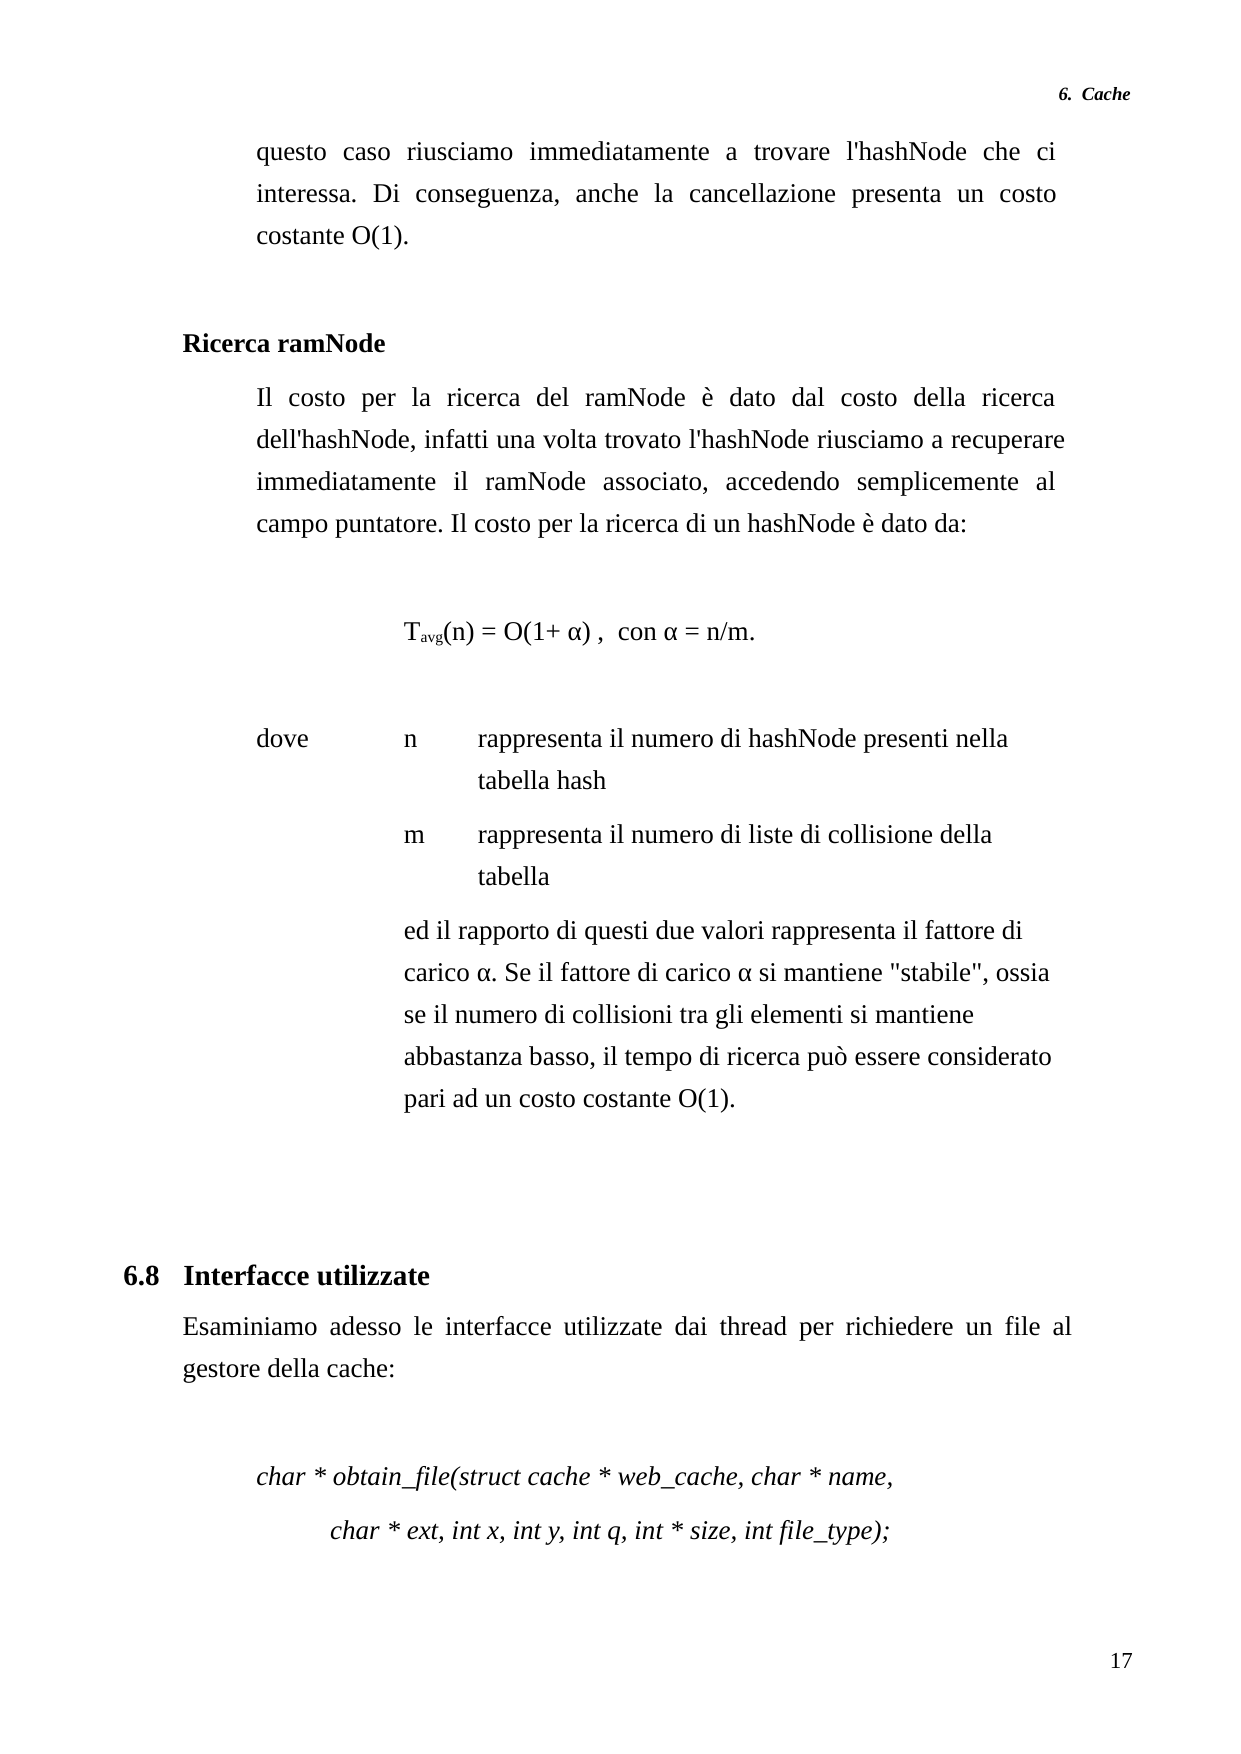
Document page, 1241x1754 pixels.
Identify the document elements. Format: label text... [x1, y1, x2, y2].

text Il costo per la ricerca del ramNode è dato dal costo della ricerca dell'hashNode, infatti una volta trovato l'hashNode riusciamo a recuperare immediatamente il ramNode associato, accedendo semplicemente al campo puntatore. Il costo per la ricerca di un hashNode è dato da: [182, 381, 1073, 538]
text char * obtain_file(struct cache * web_cache, char * name, [182, 1460, 1073, 1491]
text Esaminiamo adesso le interfacce utilizzate dai thread per richiedere un file al gestore della cache: [182, 1310, 1073, 1383]
subtitle Interfacce utilizzate [123, 1258, 1132, 1292]
text questo caso riusciamo immediatamente a trovare l'hashNode che ci interessa. Di conseguenza, anche la cancellazione presenta un costo costante O(1). [182, 135, 1073, 251]
text char * ext, int x, int y, int q, int * size, int file_type); [182, 1514, 1073, 1545]
text Ricerca ramNode [182, 327, 1073, 358]
text ed il rapporto di questi due valori rappresenta il fattore di carico α. Se il fattore di carico α si mantiene "stabile", ossia se il numero di collisioni tra gli elementi si mantiene abbastanza basso, il tempo di ricerca può essere considerato pari ad un costo costante O(1). [182, 914, 1073, 1113]
text dove n rappresenta il numero di hashNode presenti nella tabella hash [182, 722, 1073, 795]
text m rappresenta il numero di liste di collisione della tabella [182, 818, 1073, 891]
text Tavg(n) = O(1+ α) , con α = n/m. [182, 614, 1073, 646]
